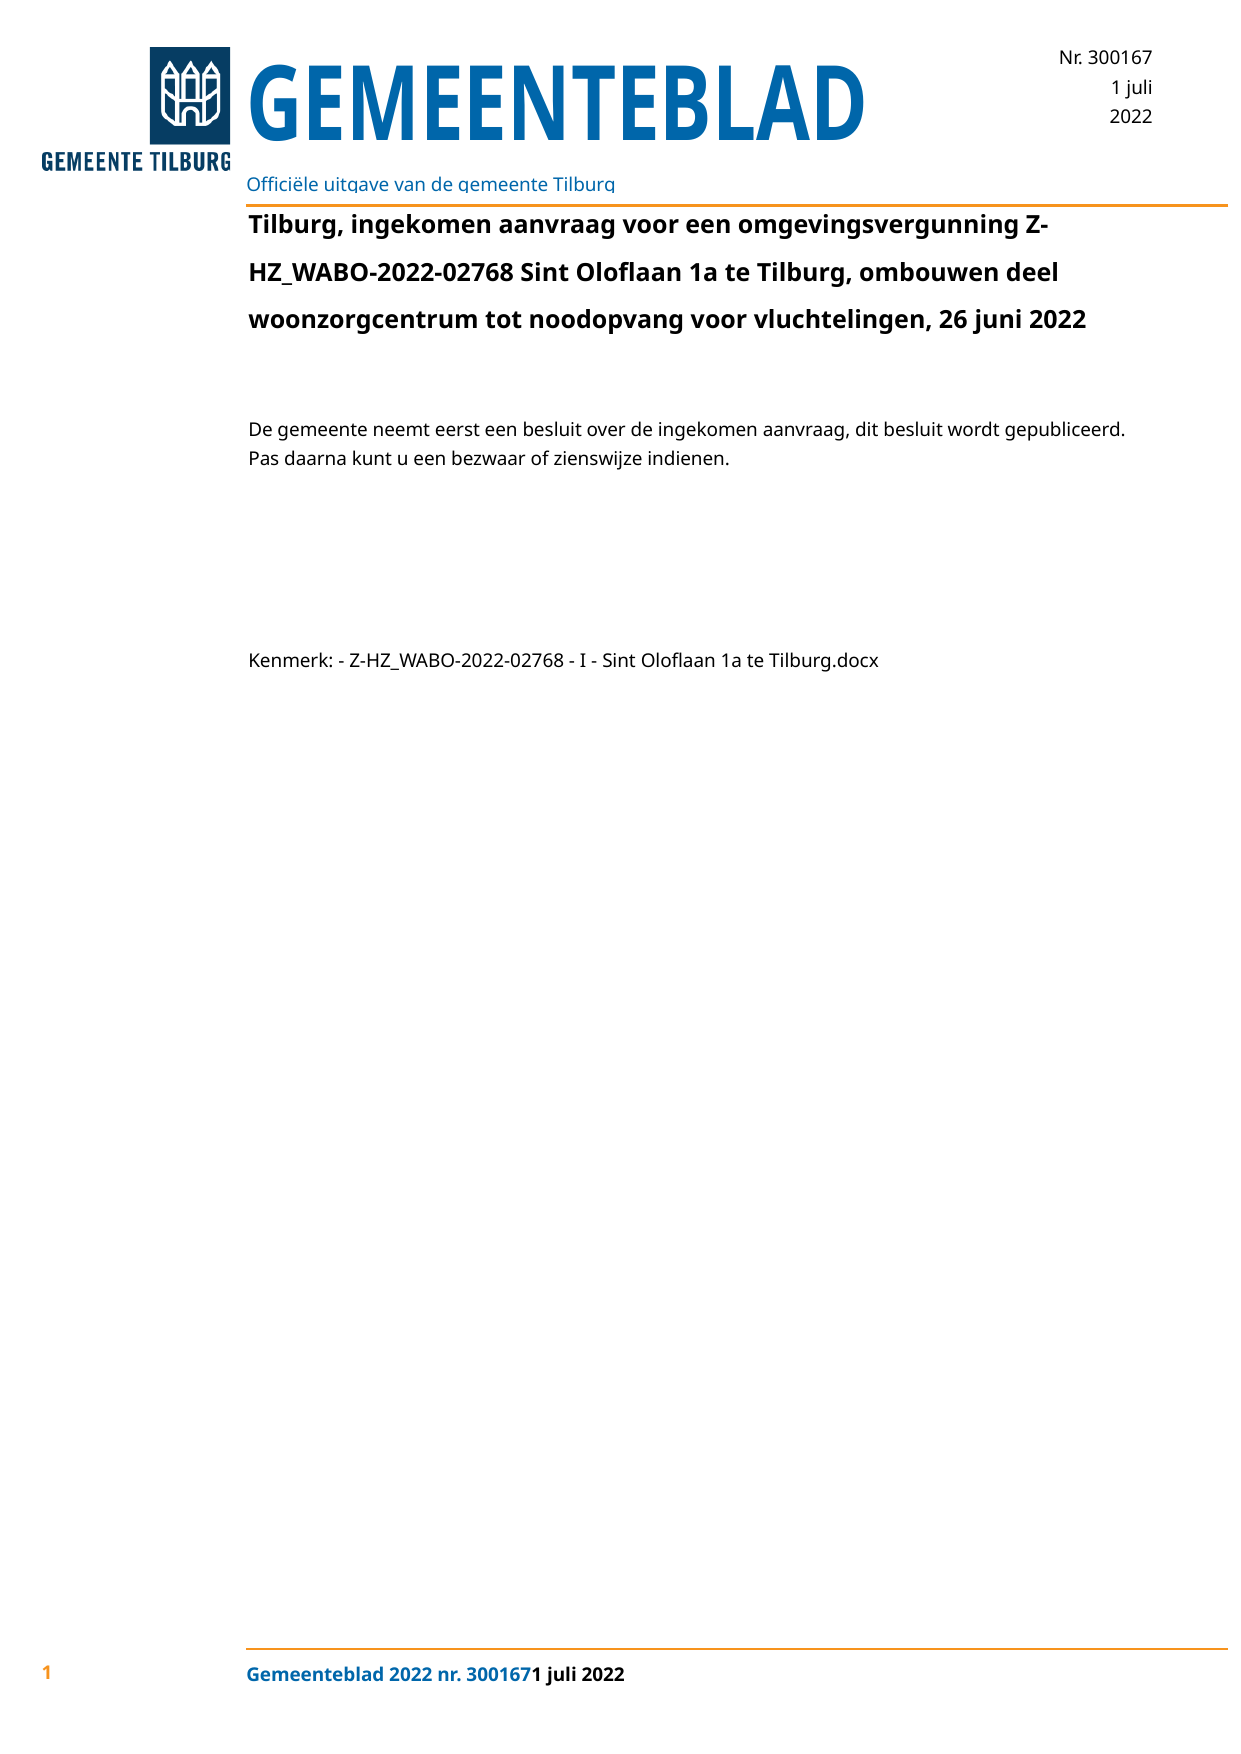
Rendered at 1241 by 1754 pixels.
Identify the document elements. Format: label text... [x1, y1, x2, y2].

text Kenmerk: - Z-HZ_WABO-2022-02768 - I - Sint Oloflaan 1a te Tilburg.docx [248, 647, 1152, 673]
text De gemeente neemt eerst een besluit over de ingekomen aanvraag, dit besluit wordt gepubliceerd. Pas daarna kunt u een bezwaar of zienswijze indienen. [248, 416, 1152, 471]
text Tilburg, ingekomen aanvraag voor een omgevingsvergunning Z-HZ_WABO-2022-02768 Sint Oloflaan 1a te Tilburg, ombouwen deel woonzorgcentrum tot noodopvang voor vluchtelingen, 26 juni 2022 [248, 207, 1152, 336]
picture [41, 47, 231, 172]
